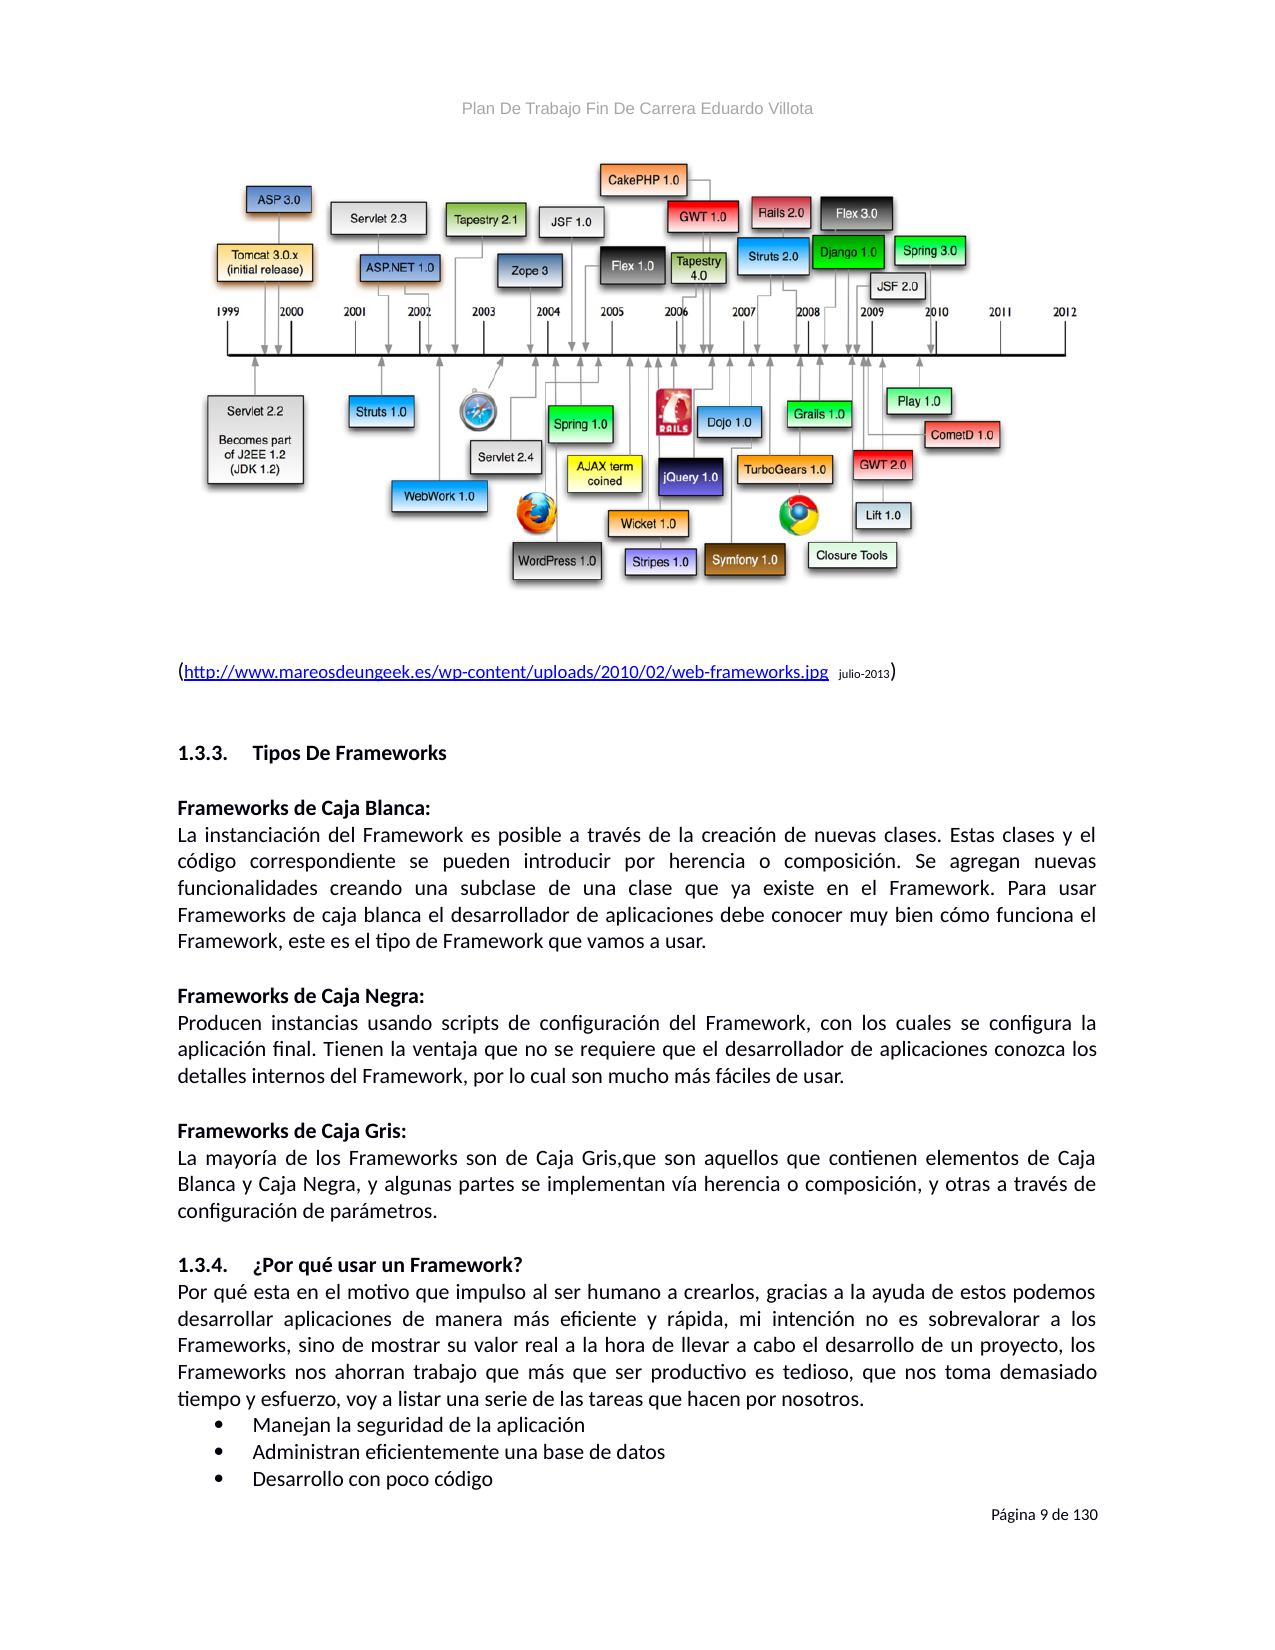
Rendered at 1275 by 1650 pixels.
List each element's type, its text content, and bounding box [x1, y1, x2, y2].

text Producen instancias usando scripts de configuración del Framework, con los cuales se configura la aplicación final. Tienen la ventaja que no se requiere que el desarrollador de aplicaciones conozca los detalles internos del Framework, por lo cual son mucho más fáciles de usar. [177, 1009, 1098, 1089]
text Frameworks de Caja Negra: [177, 982, 1098, 1009]
list Desarrollo con poco código [215, 1465, 1098, 1492]
picture [187, 147, 1088, 604]
list Manejan la seguridad de la aplicación [215, 1412, 1098, 1438]
text Por qué esta en el motivo que impulso al ser humano a crearlos, gracias a la ayuda de estos podemos desarrollar aplicaciones de manera más eficiente y rápida, mi intención no es sobrevalorar a los Frameworks, sino de mostrar su valor real a la hora de llevar a cabo el desarrollo de un proyecto, los Frameworks nos ahorran trabajo que más que ser productivo es tedioso, que nos toma demasiado tiempo y esfuerzo, voy a listar una serie de las tareas que hacen por nosotros. [177, 1278, 1098, 1412]
list Administran eficientemente una base de datos [215, 1438, 1098, 1465]
text La mayoría de los Frameworks son de Caja Gris,que son aquellos que contienen elementos de Caja Blanca y Caja Negra, y algunas partes se implementan vía herencia o composición, y otras a través de configuración de parámetros. [177, 1144, 1098, 1224]
text Frameworks de Caja Gris: [177, 1117, 1098, 1144]
list Tipos De Frameworks [177, 739, 1098, 766]
text 1.3.4. ¿Por qué usar un Framework? [177, 1252, 1098, 1278]
text (http://www.mareosdeungeek.es/wp-content/uploads/2010/02/web-frameworks.jpg julio-2013) [177, 657, 1098, 683]
text La instanciación del Framework es posible a través de la creación de nuevas clases. Estas clases y el código correspondiente se pueden introducir por herencia o composición. Se agregan nuevas funcionalidades creando una subclase de una clase que ya existe en el Framework. Para usar Frameworks de caja blanca el desarrollador de aplicaciones debe conocer muy bien cómo funciona el Framework, este es el tipo de Framework que vamos a usar. [177, 821, 1098, 954]
text Frameworks de Caja Blanca: [177, 794, 1098, 821]
